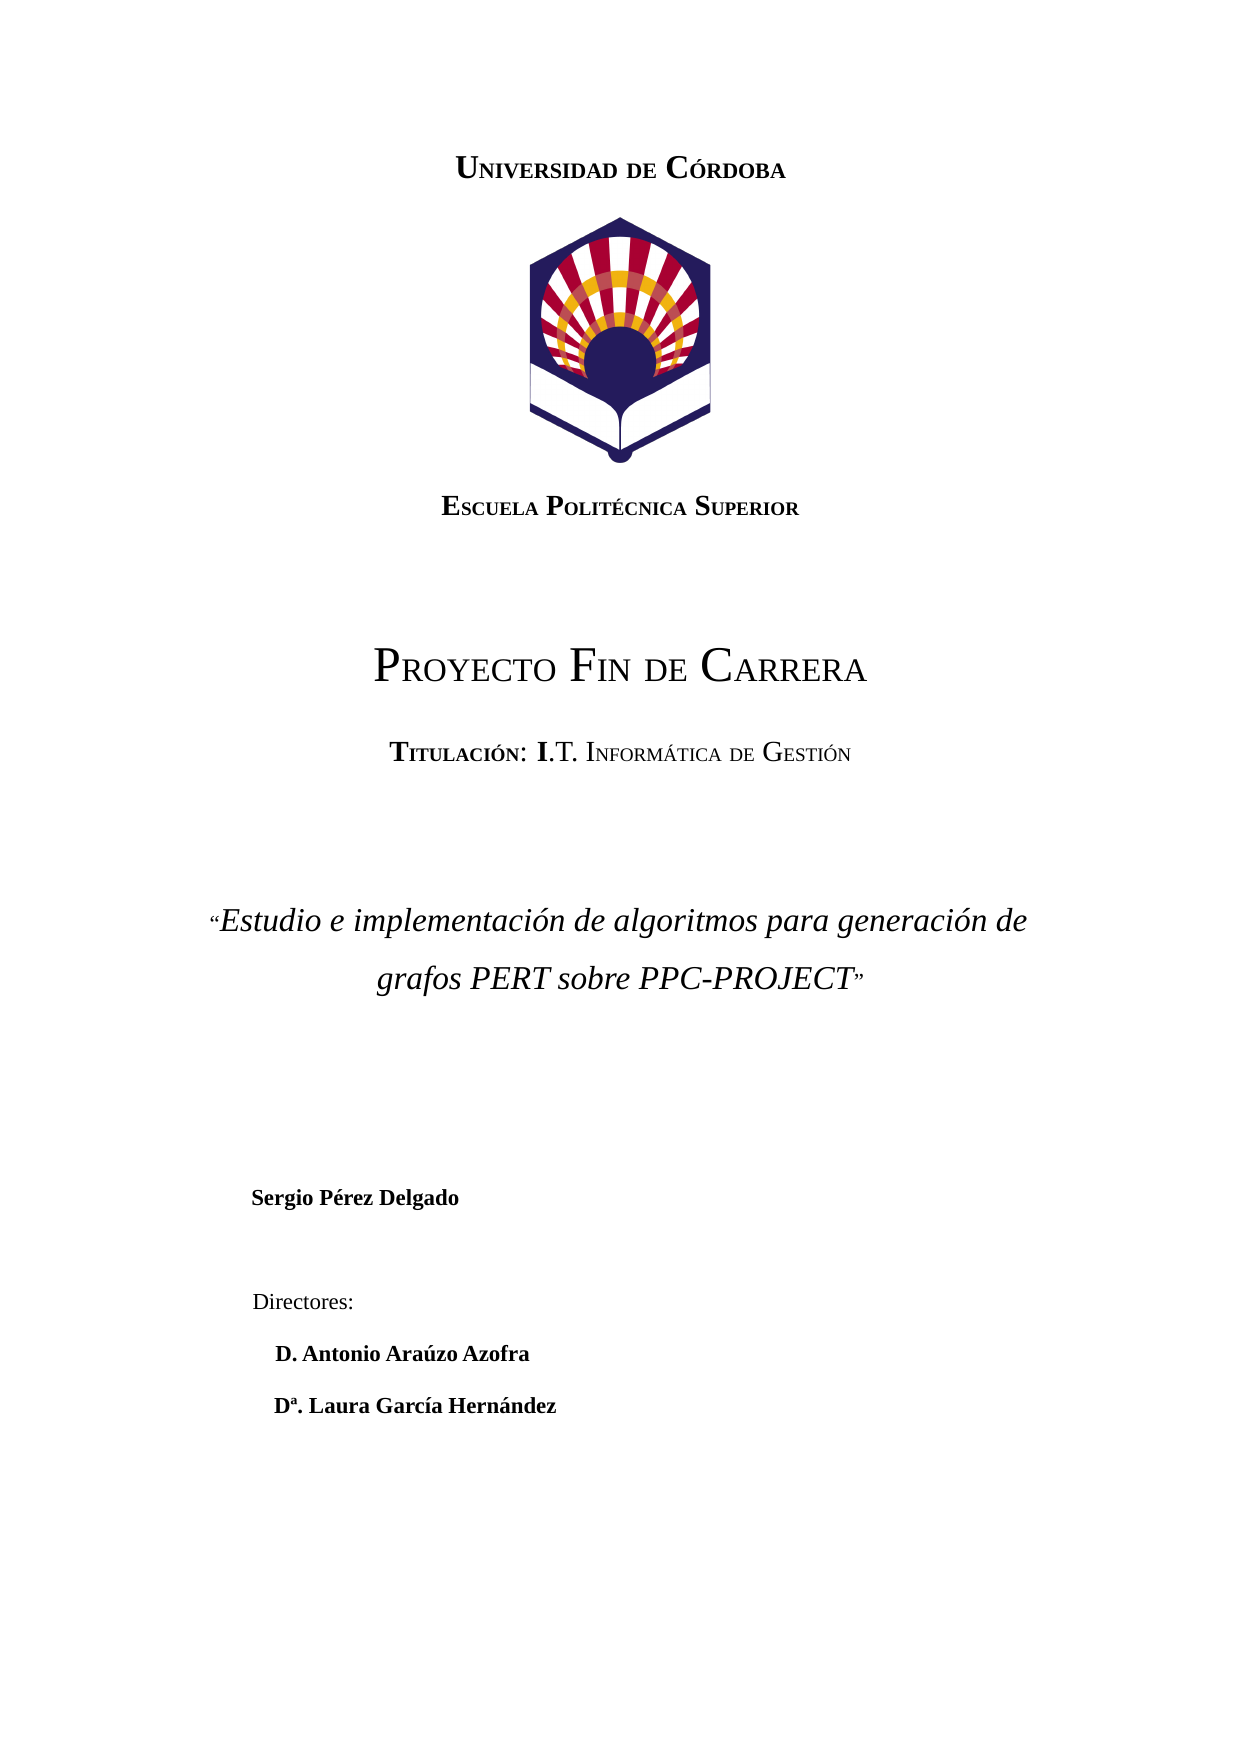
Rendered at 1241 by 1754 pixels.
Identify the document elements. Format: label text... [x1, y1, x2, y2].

text Dª. Laura García Hernández [177, 1392, 1063, 1418]
text Universidad de Córdoba [177, 148, 1063, 186]
text Directores: [177, 1288, 1063, 1314]
text Proyecto Fin de Carrera [177, 635, 1063, 693]
text Titulación: I.T. Informática de Gestión [177, 734, 1063, 767]
picture [529, 217, 711, 463]
text Escuela Politécnica Superior [177, 488, 1063, 522]
text D. Antonio Araúzo Azofra [177, 1340, 1063, 1366]
text Sergio Pérez Delgado [177, 1184, 1063, 1211]
text “Estudio e implementación de algoritmos para generación de grafos PERT sobre PPC-PROJECT” [177, 901, 1063, 997]
